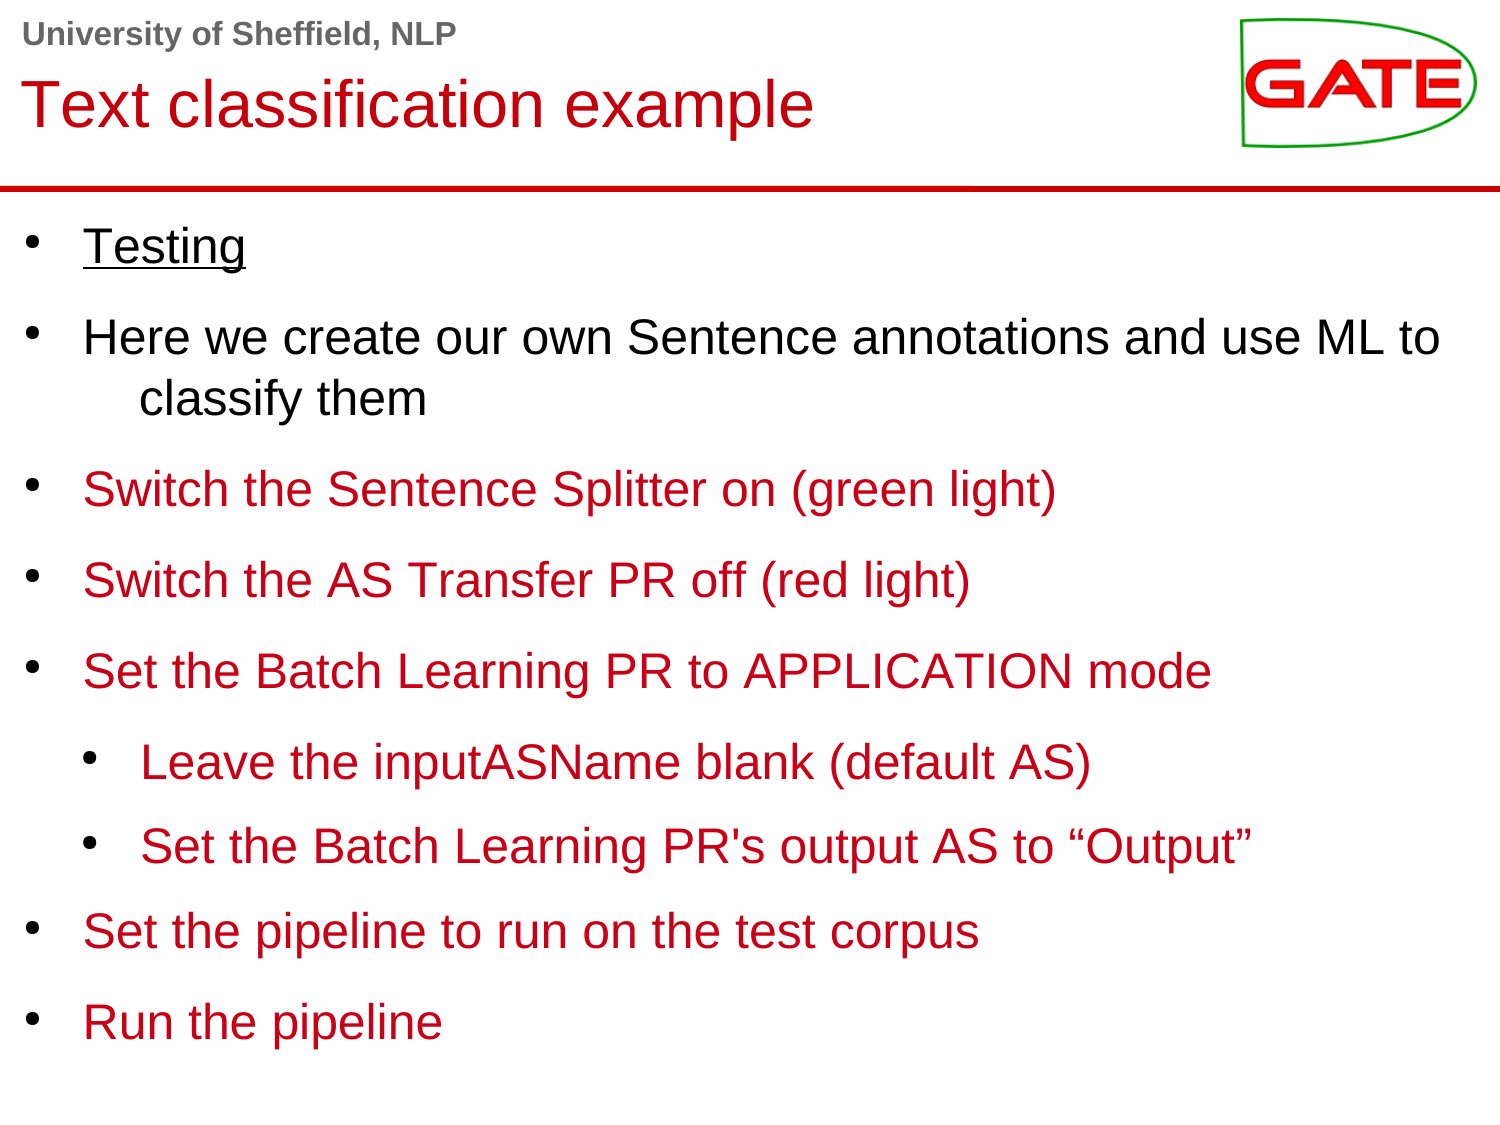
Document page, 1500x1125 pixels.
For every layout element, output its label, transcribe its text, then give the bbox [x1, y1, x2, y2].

list Testing Here we create our own Sentence annotations and use ML to classify them Switch the Sentence Splitter on (green light) Switch the AS Transfer PR off (red light) Set the Batch Learning PR to APPLICATION mode Leave the inputASName blank (default AS) Set the Batch Learning PR's output AS to “Output” Set the pipeline to run on the test corpus Run the pipeline [23, 212, 1477, 1063]
title Text classification example [20, 45, 1240, 166]
picture [1240, 18, 1477, 148]
